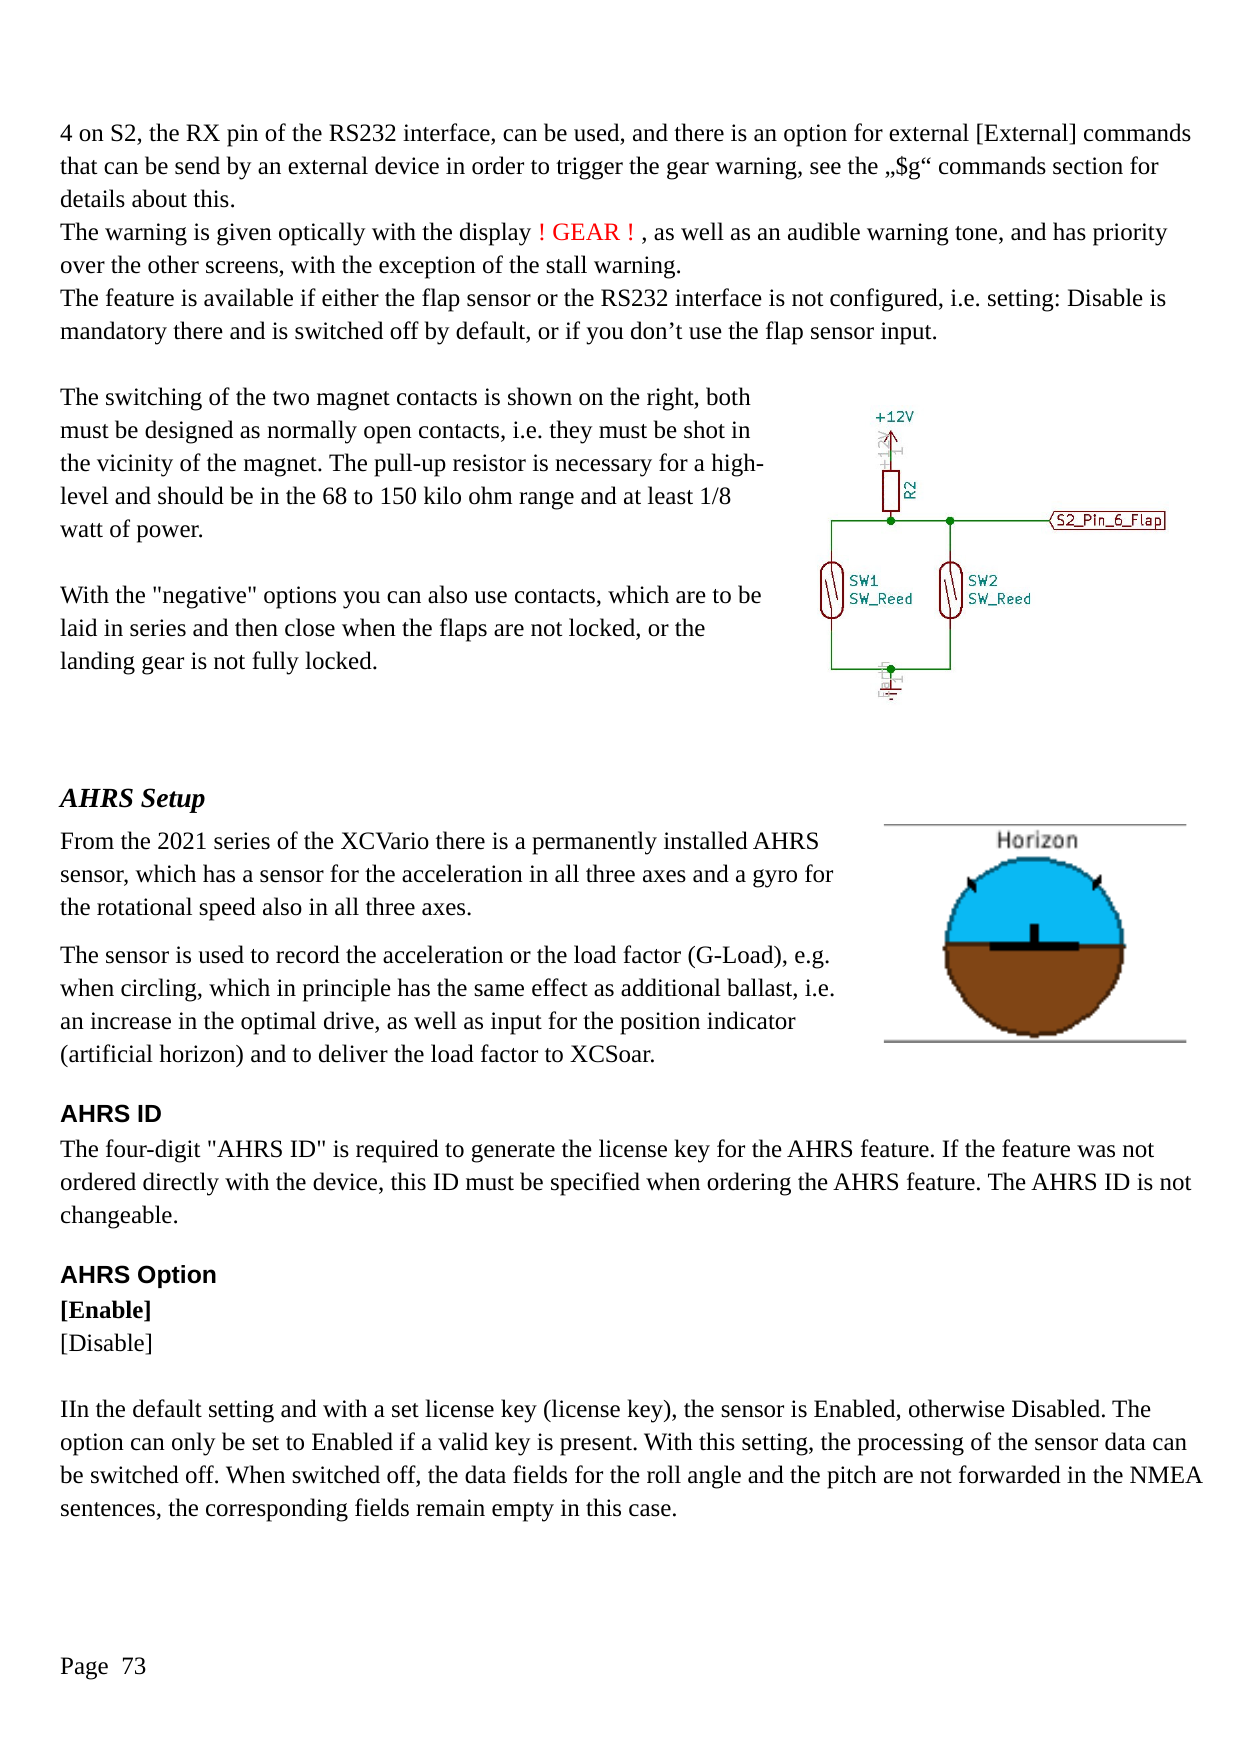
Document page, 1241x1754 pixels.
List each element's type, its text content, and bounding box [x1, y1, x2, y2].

subtitle AHRS Setup [60, 782, 1207, 814]
text [Enable] [60, 1295, 1207, 1323]
text From the 2021 series of the XCVario there is a permanently installed AHRS sensor, which has a sensor for the acceleration in all three axes and a gyro for the rotational speed also in all three axes. [60, 826, 883, 921]
text The warning is given optically with the display ! GEAR ! , as well as an audible warning tone, and has priority over the other screens, with the exception of the stall warning. The feature is available if either the flap sensor or the RS232 interface is not configured, i.e. setting: Disable is mandatory there and is switched off by default, or if you don’t use the flap sensor input. [60, 217, 1207, 345]
subtitle AHRS Option [60, 1260, 1207, 1288]
text The sensor is used to record the acceleration or the load factor (G-Load), e.g. when circling, which in principle has the same effect as additional ballast, i.e. an increase in the optimal drive, as well as input for the position indicator (artificial horizon) and to deliver the load factor to XCSoar. [60, 940, 1207, 1068]
picture [883, 824, 1187, 1043]
text 4 on S2, the RX pin of the RS232 interface, can be used, and there is an option for external [External] commands that can be send by an external device in order to trigger the gear warning, see the „$g“ commands section for details about this. [60, 118, 1207, 213]
text [Disable] [60, 1328, 1207, 1357]
text The switching of the two magnet contacts is shown on the right, both must be designed as normally open contacts, i.e. they must be shot in the vicinity of the magnet. The pull-up resistor is necessary for a high-level and should be in the 68 to 150 kilo ohm range and at least 1/8 watt of power. [60, 382, 1207, 543]
picture [774, 394, 1183, 715]
text With the "negative" options you can also use contacts, which are to be laid in series and then close when the flaps are not locked, or the landing gear is not fully locked. [60, 580, 774, 675]
text The four-digit "AHRS ID" is required to generate the license key for the AHRS feature. If the feature was not ordered directly with the device, this ID must be specified when ordering the AHRS feature. The AHRS ID is not changeable. [60, 1134, 1207, 1229]
text IIn the default setting and with a set license key (license key), the sensor is Enabled, otherwise Disabled. The option can only be set to Enabled if a valid key is present. With this setting, the processing of the sensor data can be switched off. When switched off, the data fields for the roll angle and the pitch are not forwarded in the NMEA sentences, the corresponding fields remain empty in this case. [60, 1394, 1207, 1522]
subtitle AHRS ID [60, 1099, 1207, 1128]
